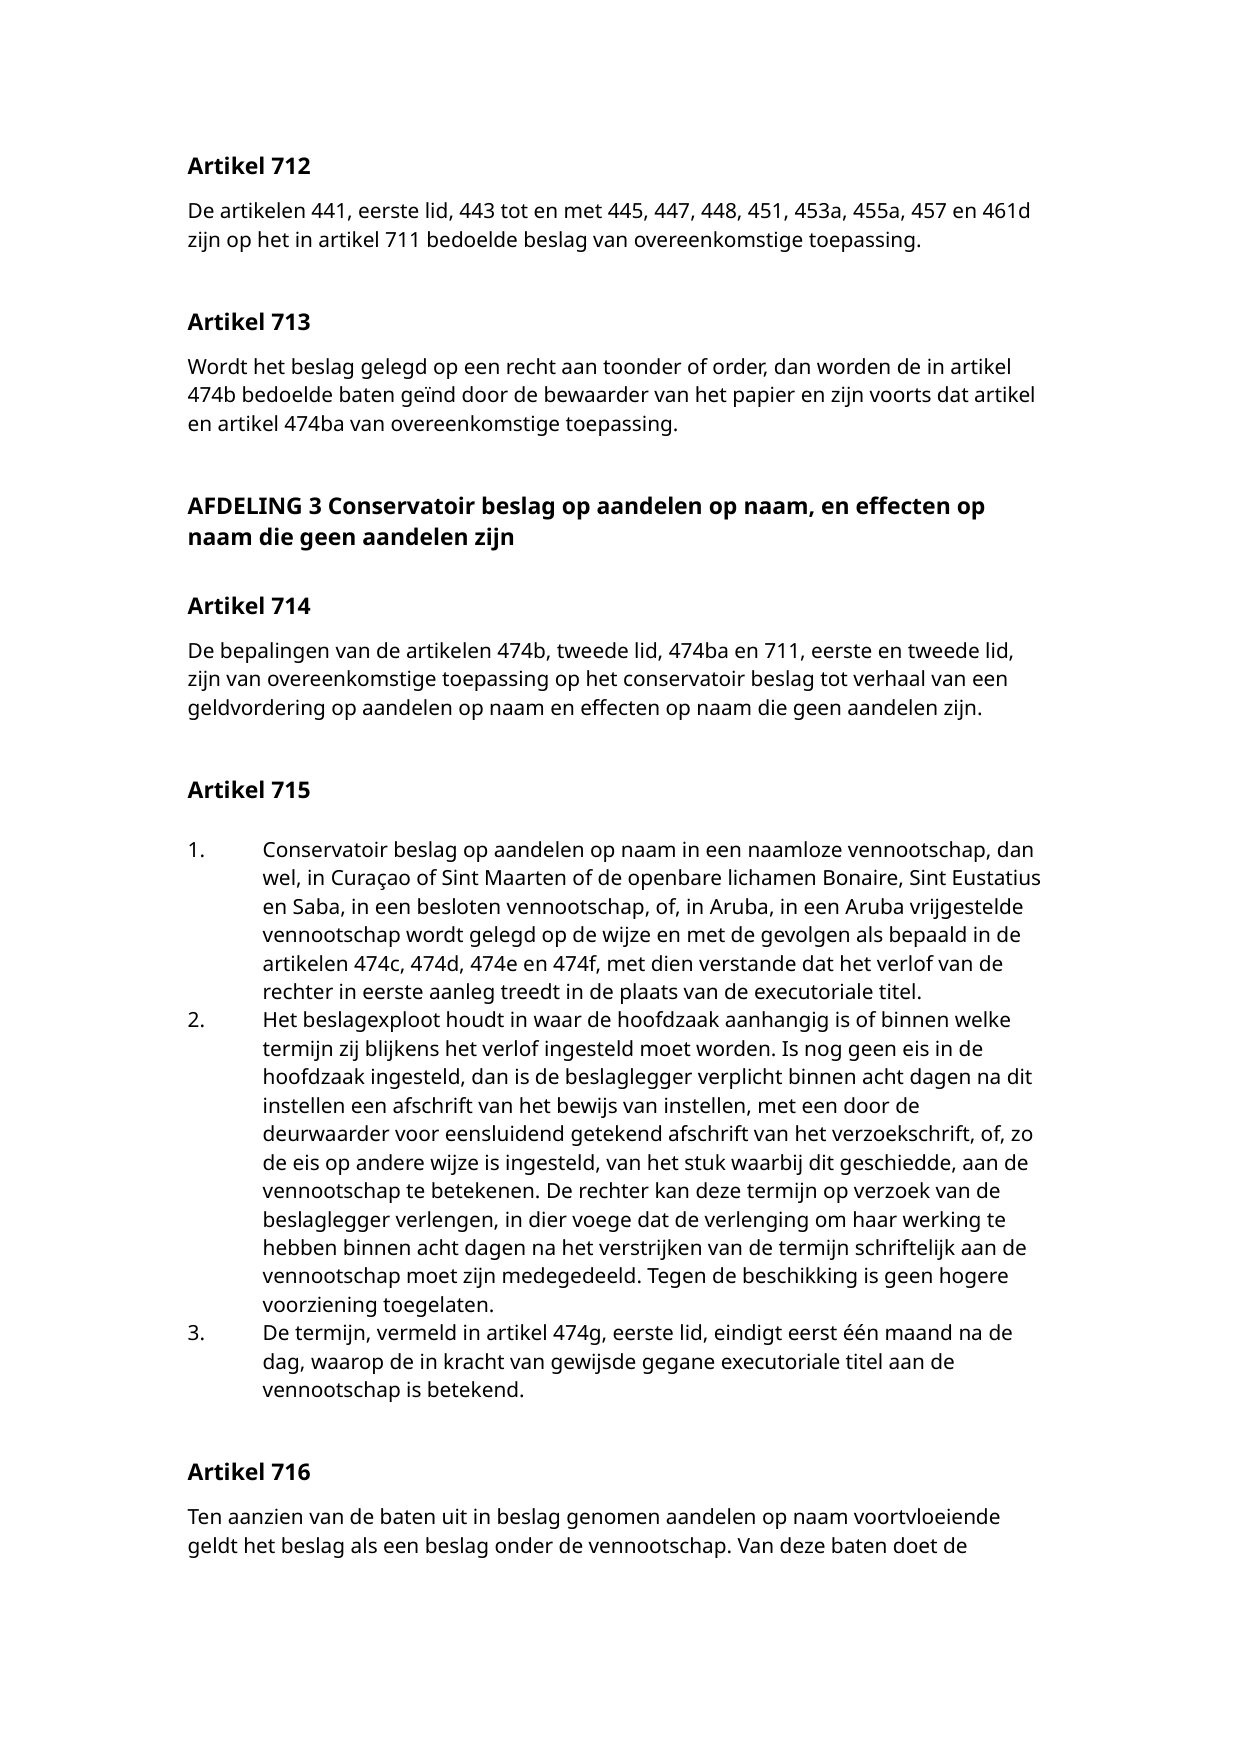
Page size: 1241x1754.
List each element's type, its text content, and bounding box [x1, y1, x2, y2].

subtitle Artikel 715 [187, 774, 1053, 805]
subtitle Artikel 716 [187, 1456, 1053, 1487]
list De termijn, vermeld in artikel 474g, eerste lid, eindigt eerst één maand na de dag, waarop de in kracht van gewijsde gegane executoriale titel aan de vennootschap is betekend. [187, 1318, 1053, 1404]
list Conservatoir beslag op aandelen op naam in een naamloze vennootschap, dan wel, in Curaçao of Sint Maarten of de openbare lichamen Bonaire, Sint Eustatius en Saba, in een besloten vennootschap, of, in Aruba, in een Aruba vrijgestelde vennootschap wordt gelegd op de wijze en met de gevolgen als bepaald in de artikelen 474c, 474d, 474e en 474f, met dien verstande dat het verlof van de rechter in eerste aanleg treedt in de plaats van de executoriale titel. [187, 835, 1053, 1006]
text De artikelen 441, eerste lid, 443 tot en met 445, 447, 448, 451, 453a, 455a, 457 en 461d zijn op het in artikel 711 bedoelde beslag van overeenkomstige toepassing. [187, 196, 1053, 253]
text De bepalingen van de artikelen 474b, tweede lid, 474ba en 711, eerste en tweede lid, zijn van overeenkomstige toepassing op het conservatoir beslag tot verhaal van een geldvordering op aandelen op naam en effecten op naam die geen aandelen zijn. [187, 636, 1053, 721]
subtitle Artikel 713 [187, 306, 1053, 337]
list Het beslagexploot houdt in waar de hoofdzaak aanhangig is of binnen welke termijn zij blijkens het verlof ingesteld moet worden. Is nog geen eis in de hoofdzaak ingesteld, dan is de beslaglegger verplicht binnen acht dagen na dit instellen een afschrift van het bewijs van instellen, met een door de deurwaarder voor eensluidend getekend afschrift van het verzoekschrift, of, zo de eis op andere wijze is ingesteld, van het stuk waarbij dit geschiedde, aan de vennootschap te betekenen. De rechter kan deze termijn op verzoek van de beslaglegger verlengen, in dier voege dat de verlenging om haar werking te hebben binnen acht dagen na het verstrijken van de termijn schriftelijk aan de vennootschap moet zijn medegedeeld. Tegen de beschikking is geen hogere voorziening toegelaten. [187, 1006, 1053, 1318]
text Wordt het beslag gelegd op een recht aan toonder of order, dan worden de in artikel 474b bedoelde baten geïnd door de bewaarder van het papier en zijn voorts dat artikel en artikel 474ba van overeenkomstige toepassing. [187, 352, 1053, 437]
subtitle Artikel 712 [187, 150, 1053, 181]
subtitle AFDELING 3 Conservatoir beslag op aandelen op naam, en effecten op naam die geen aandelen zijn [187, 490, 1053, 552]
text Ten aanzien van de baten uit in beslag genomen aandelen op naam voortvloeiende geldt het beslag als een beslag onder de vennootschap. Van deze baten doet de [187, 1502, 1053, 1559]
subtitle Artikel 714 [187, 590, 1053, 621]
